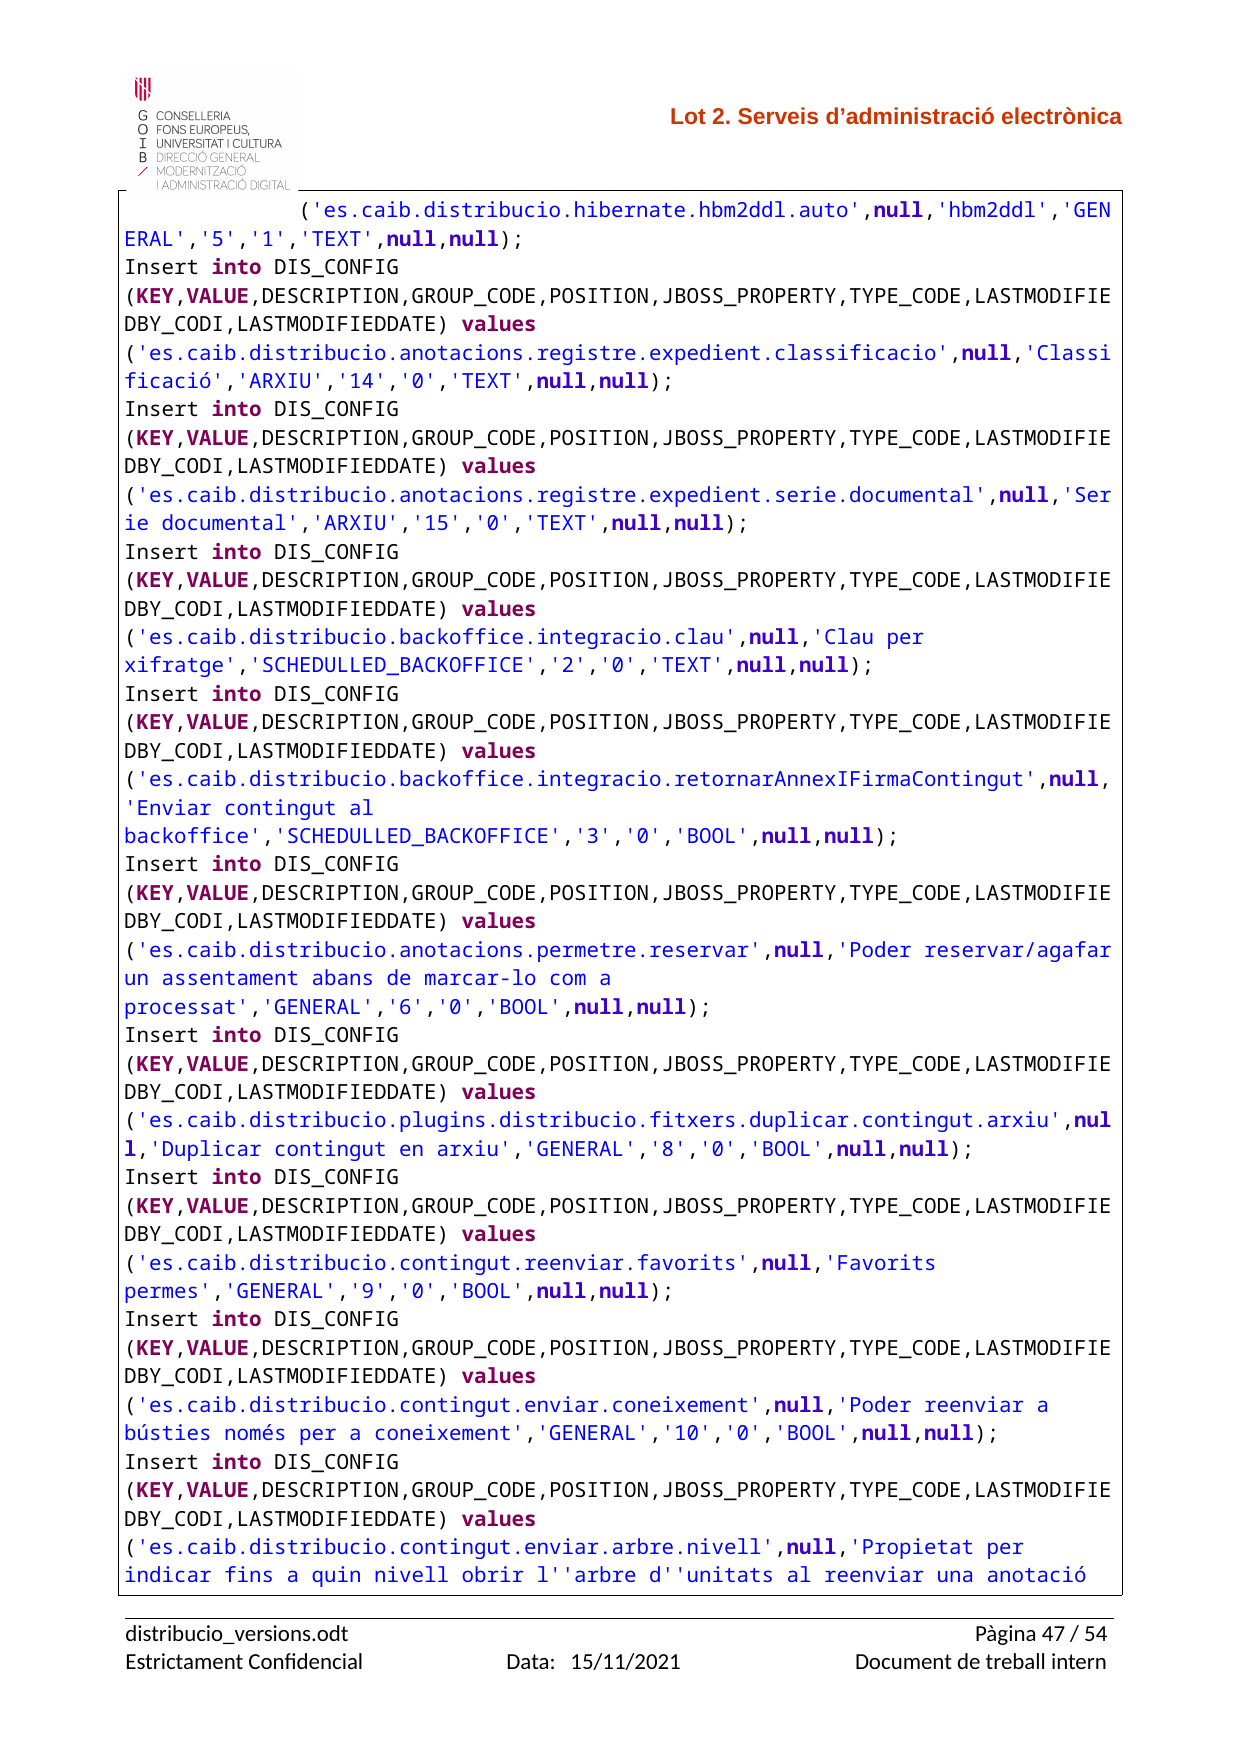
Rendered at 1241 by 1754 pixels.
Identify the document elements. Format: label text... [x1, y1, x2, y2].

picture [126, 70, 299, 197]
table_header ('es.caib.distribucio.hibernate.hbm2ddl.auto',null,'hbm2ddl','GENERAL','5','1','TEXT',null,null); Insert into DIS_CONFIG (KEY,VALUE,DESCRIPTION,GROUP_CODE,POSITION,JBOSS_PROPERTY,TYPE_CODE,LASTMODIFIEDBY_CODI,LASTMODIFIEDDATE) values ('es.caib.distribucio.anotacions.registre.expedient.classificacio',null,'Classificació','ARXIU','14','0','TEXT',null,null); Insert into DIS_CONFIG (KEY,VALUE,DESCRIPTION,GROUP_CODE,POSITION,JBOSS_PROPERTY,TYPE_CODE,LASTMODIFIEDBY_CODI,LASTMODIFIEDDATE) values ('es.caib.distribucio.anotacions.registre.expedient.serie.documental',null,'Serie documental','ARXIU','15','0','TEXT',null,null); Insert into DIS_CONFIG (KEY,VALUE,DESCRIPTION,GROUP_CODE,POSITION,JBOSS_PROPERTY,TYPE_CODE,LASTMODIFIEDBY_CODI,LASTMODIFIEDDATE) values ('es.caib.distribucio.backoffice.integracio.clau',null,'Clau per xifratge','SCHEDULLED_BACKOFFICE','2','0','TEXT',null,null); Insert into DIS_CONFIG (KEY,VALUE,DESCRIPTION,GROUP_CODE,POSITION,JBOSS_PROPERTY,TYPE_CODE,LASTMODIFIEDBY_CODI,LASTMODIFIEDDATE) values ('es.caib.distribucio.backoffice.integracio.retornarAnnexIFirmaContingut',null,'Enviar contingut al backoffice','SCHEDULLED_BACKOFFICE','3','0','BOOL',null,null); Insert into DIS_CONFIG (KEY,VALUE,DESCRIPTION,GROUP_CODE,POSITION,JBOSS_PROPERTY,TYPE_CODE,LASTMODIFIEDBY_CODI,LASTMODIFIEDDATE) values ('es.caib.distribucio.anotacions.permetre.reservar',null,'Poder reservar/agafar un assentament abans de marcar-lo com a processat','GENERAL','6','0','BOOL',null,null); Insert into DIS_CONFIG (KEY,VALUE,DESCRIPTION,GROUP_CODE,POSITION,JBOSS_PROPERTY,TYPE_CODE,LASTMODIFIEDBY_CODI,LASTMODIFIEDDATE) values ('es.caib.distribucio.plugins.distribucio.fitxers.duplicar.contingut.arxiu',null,'Duplicar contingut en arxiu','GENERAL','8','0','BOOL',null,null); Insert into DIS_CONFIG (KEY,VALUE,DESCRIPTION,GROUP_CODE,POSITION,JBOSS_PROPERTY,TYPE_CODE,LASTMODIFIEDBY_CODI,LASTMODIFIEDDATE) values ('es.caib.distribucio.contingut.reenviar.favorits',null,'Favorits permes','GENERAL','9','0','BOOL',null,null); Insert into DIS_CONFIG (KEY,VALUE,DESCRIPTION,GROUP_CODE,POSITION,JBOSS_PROPERTY,TYPE_CODE,LASTMODIFIEDBY_CODI,LASTMODIFIEDDATE) values ('es.caib.distribucio.contingut.enviar.coneixement',null,'Poder reenviar a bústies només per a coneixement','GENERAL','10','0','BOOL',null,null); Insert into DIS_CONFIG (KEY,VALUE,DESCRIPTION,GROUP_CODE,POSITION,JBOSS_PROPERTY,TYPE_CODE,LASTMODIFIEDBY_CODI,LASTMODIFIEDDATE) values ('es.caib.distribucio.contingut.enviar.arbre.nivell',null,'Propietat per indicar fins a quin nivell obrir l''arbre d''unitats al reenviar una anotació [119, 191, 1122, 1595]
